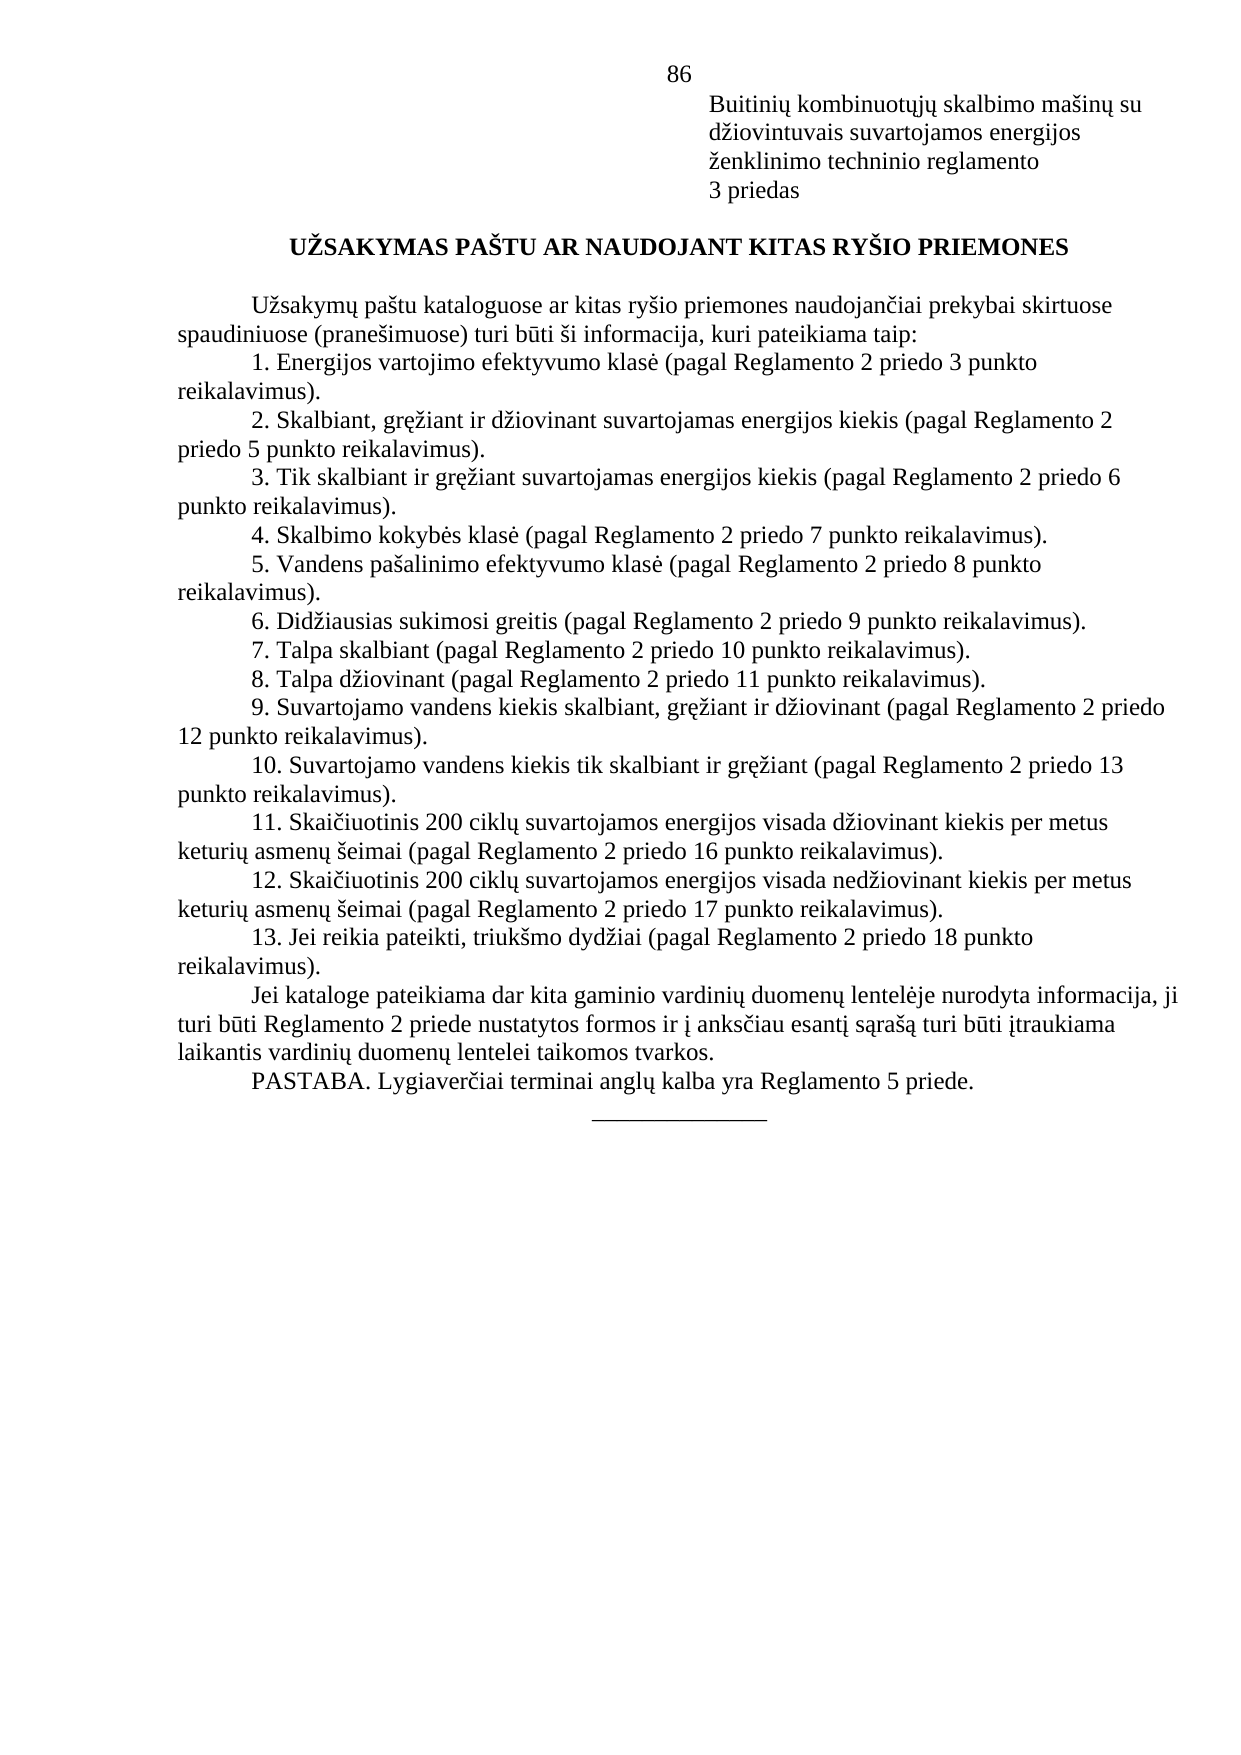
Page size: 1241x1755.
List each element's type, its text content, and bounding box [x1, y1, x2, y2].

text ______________ [177, 1095, 1181, 1124]
text 13. Jei reikia pateikti, triukšmo dydžiai (pagal Reglamento 2 priedo 18 punkto reikalavimus). [177, 922, 1181, 980]
text 12. Skaičiuotinis 200 ciklų suvartojamos energijos visada nedžiovinant kiekis per metus keturių asmenų šeimai (pagal Reglamento 2 priedo 17 punkto reikalavimus). [177, 865, 1181, 922]
text Užsakymų paštu kataloguose ar kitas ryšio priemones naudojančiai prekybai skirtuose spaudiniuose (pranešimuose) turi būti ši informacija, kuri pateikiama taip: [177, 290, 1181, 347]
text PASTABA. Lygiaverčiai terminai anglų kalba yra Reglamento 5 priede. [177, 1066, 1181, 1095]
text 6. Didžiausias sukimosi greitis (pagal Reglamento 2 priedo 9 punkto reikalavimus). [177, 606, 1181, 635]
text 4. Skalbimo kokybės klasė (pagal Reglamento 2 priedo 7 punkto reikalavimus). [177, 520, 1181, 549]
text 10. Suvartojamo vandens kiekis tik skalbiant ir gręžiant (pagal Reglamento 2 priedo 13 punkto reikalavimus). [177, 750, 1181, 807]
text Buitinių kombinuotųjų skalbimo mašinų su [709, 89, 1181, 117]
text džiovintuvais suvartojamos energijos [177, 117, 1181, 146]
text Jei kataloge pateikiama dar kita gaminio vardinių duomenų lentelėje nurodyta informacija, ji turi būti Reglamento 2 priede nustatytos formos ir į anksčiau esantį sąrašą turi būti įtraukiama laikantis vardinių duomenų lentelei taikomos tvarkos. [177, 980, 1181, 1066]
text 9. Suvartojamo vandens kiekis skalbiant, gręžiant ir džiovinant (pagal Reglamento 2 priedo 12 punkto reikalavimus). [177, 692, 1181, 750]
text 3 priedas [177, 175, 1181, 204]
text 2. Skalbiant, gręžiant ir džiovinant suvartojamas energijos kiekis (pagal Reglamento 2 priedo 5 punkto reikalavimus). [177, 405, 1181, 462]
text 1. Energijos vartojimo efektyvumo klasė (pagal Reglamento 2 priedo 3 punkto reikalavimus). [177, 347, 1181, 405]
text 7. Talpa skalbiant (pagal Reglamento 2 priedo 10 punkto reikalavimus). [177, 635, 1181, 664]
text 8. Talpa džiovinant (pagal Reglamento 2 priedo 11 punkto reikalavimus). [177, 664, 1181, 692]
text 11. Skaičiuotinis 200 ciklų suvartojamos energijos visada džiovinant kiekis per metus keturių asmenų šeimai (pagal Reglamento 2 priedo 16 punkto reikalavimus). [177, 807, 1181, 865]
text ženklinimo techninio reglamento [177, 146, 1181, 175]
text UŽSAKYMAS PAŠTU AR NAUDOJANT KITAS RYŠIO PRIEMONES [177, 232, 1181, 261]
text 3. Tik skalbiant ir gręžiant suvartojamas energijos kiekis (pagal Reglamento 2 priedo 6 punkto reikalavimus). [177, 462, 1181, 520]
text 5. Vandens pašalinimo efektyvumo klasė (pagal Reglamento 2 priedo 8 punkto reikalavimus). [177, 549, 1181, 606]
